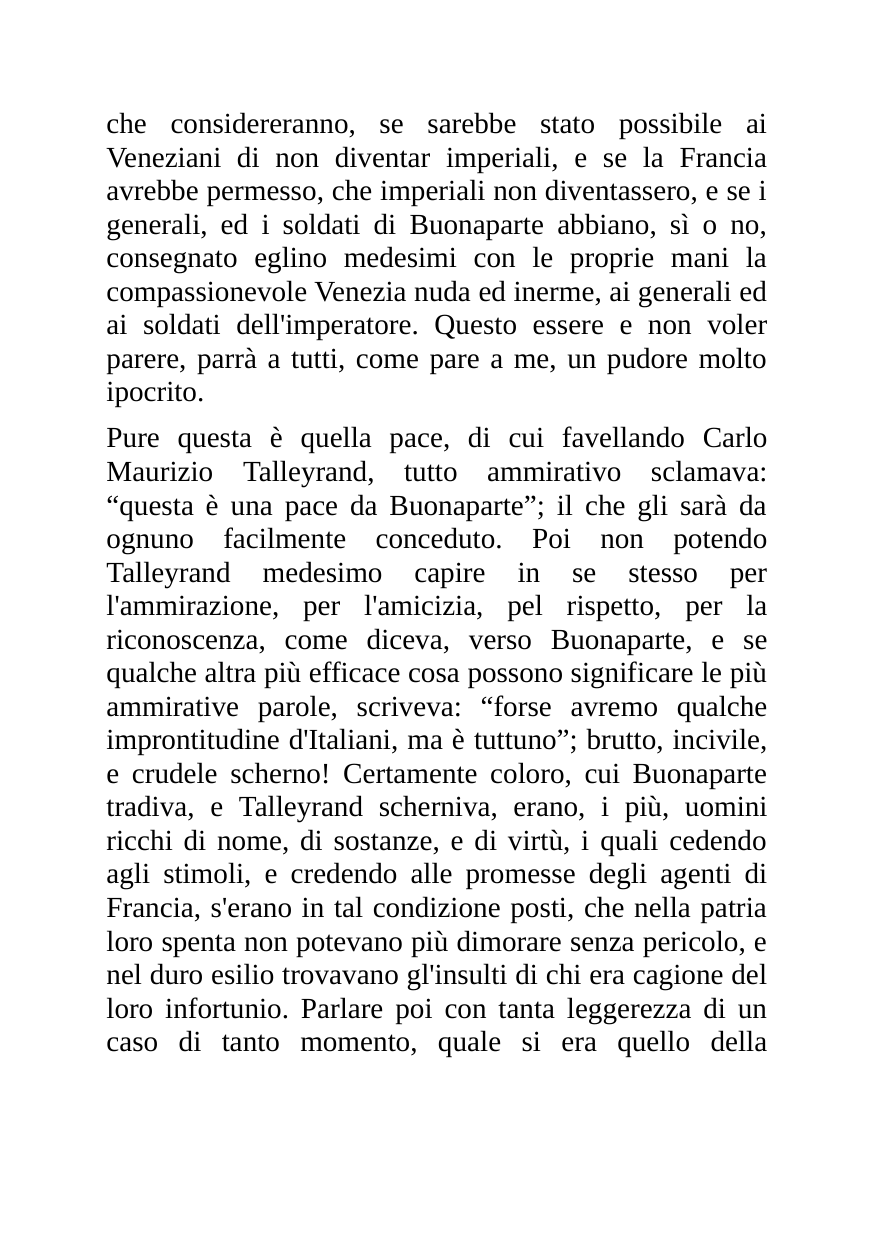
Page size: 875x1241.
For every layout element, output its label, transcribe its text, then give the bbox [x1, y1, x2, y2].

text che considereranno, se sarebbe stato possibile ai Veneziani di non diventar imperiali, e se la Francia avrebbe permesso, che imperiali non diventassero, e se i generali, ed i soldati di Buonaparte abbiano, sì o no, consegnato eglino medesimi con le proprie mani la compassionevole Venezia nuda ed inerme, ai generali ed ai soldati dell'imperatore. Questo essere e non voler parere, parrà a tutti, come pare a me, un pudore molto ipocrito. [106, 106, 768, 408]
text Pure questa è quella pace, di cui favellando Carlo Maurizio Talleyrand, tutto ammirativo sclamava: “questa è una pace da Buonaparte”; il che gli sarà da ognuno facilmente conceduto. Poi non potendo Talleyrand medesimo capire in se stesso per l'ammirazione, per l'amicizia, pel rispetto, per la riconoscenza, come diceva, verso Buonaparte, e se qualche altra più efficace cosa possono significare le più ammirative parole, scriveva: “forse avremo qualche improntitudine d'Italiani, ma è tuttuno”; brutto, incivile, e crudele scherno! Certamente coloro, cui Buonaparte tradiva, e Talleyrand scherniva, erano, i più, uomini ricchi di nome, di sostanze, e di virtù, i quali cedendo agli stimoli, e credendo alle promesse degli agenti di Francia, s'erano in tal condizione posti, che nella patria loro spenta non potevano più dimorare senza pericolo, e nel duro esilio trovavano gl'insulti di chi era cagione del loro infortunio. Parlare poi con tanta leggerezza di un caso di tanto momento, quale si era quello della [106, 421, 768, 1058]
